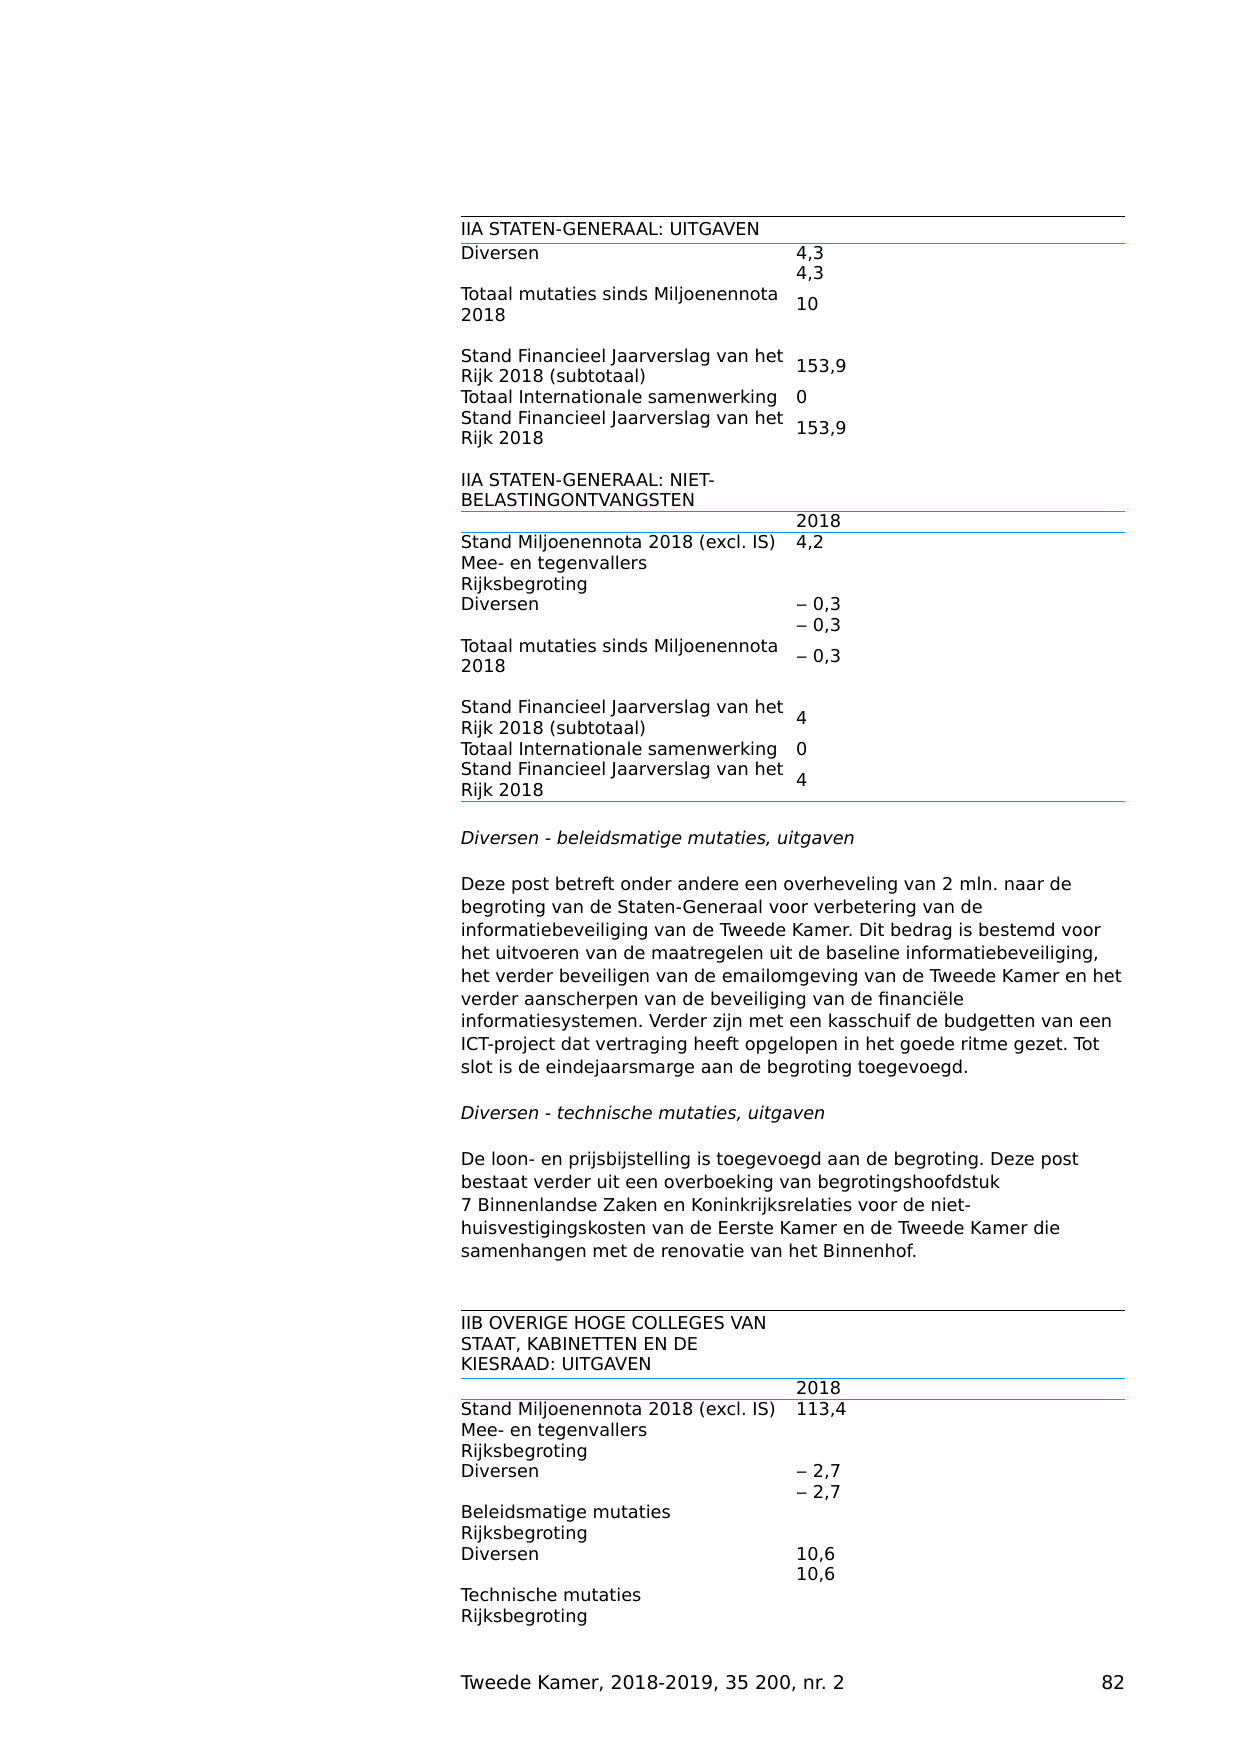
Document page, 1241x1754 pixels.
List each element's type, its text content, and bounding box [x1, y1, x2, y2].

table_cell Stand Financieel Jaarverslag van het Rijk 2018 (subtotaal) [461, 346, 793, 387]
table_cell ‒ 0,3 [793, 636, 1125, 677]
table_cell IIA STATEN-GENERAAL: UITGAVEN [461, 217, 793, 243]
table_cell 113,4 [793, 1400, 1125, 1420]
table_cell Totaal mutaties sinds Miljoenennota 2018 [461, 636, 793, 677]
table_cell [461, 449, 793, 469]
text Deze post betreft onder andere een overheveling van 2 mln. naar de begroting van de Staten-Generaal voor verbetering van de informatiebeveiliging van de Tweede Kamer. Dit bedrag is bestemd voor het uitvoeren van de maatregelen uit de baseline informatiebeveiliging, het verder beveiligen van de emailomgeving van de Tweede Kamer en het verder aanscherpen van de beveiliging van de financiële informatiesystemen. Verder zijn met een kasschuif de budgetten van een ICT-project dat vertraging heeft opgelopen in het goede ritme gezet. Tot slot is de eindejaarsmarge aan de begroting toegevoegd. [461, 872, 1125, 1078]
table_cell ‒ 2,7 [793, 1461, 1125, 1482]
table_cell Diversen [461, 594, 793, 615]
table_cell Diversen [461, 244, 793, 263]
table_cell 153,9 [793, 408, 1125, 449]
table_cell [793, 449, 1125, 469]
table_cell 4 [793, 759, 1125, 801]
table_cell [793, 325, 1125, 346]
table_cell [461, 615, 793, 636]
table_cell 4,2 [793, 533, 1125, 553]
table_cell [461, 1564, 793, 1585]
table_cell [793, 1441, 1125, 1461]
table_cell Technische mutaties [461, 1585, 793, 1606]
table_cell [793, 217, 1125, 243]
table_cell Totaal mutaties sinds Miljoenennota 2018 [461, 284, 793, 325]
table_cell Rijksbegroting [461, 574, 793, 594]
table_cell [793, 574, 1125, 594]
table_cell [793, 1523, 1125, 1544]
table_cell ‒ 2,7 [793, 1482, 1125, 1502]
table_cell [461, 677, 793, 697]
text De loon- en prijsbijstelling is toegevoegd aan de begroting. Deze post bestaat verder uit een overboeking van begrotingshoofdstuk 7 Binnenlandse Zaken en Koninkrijksrelaties voor de niet-huisvestigingskosten van de Eerste Kamer en de Tweede Kamer die samenhangen met de renovatie van het Binnenhof. [461, 1147, 1125, 1262]
table_cell [793, 677, 1125, 697]
table_cell [461, 263, 793, 284]
table_cell 4,3 [793, 244, 1125, 263]
table_header Staten-Generaal [461, 191, 1125, 216]
table_cell 4 [793, 698, 1125, 739]
table_cell Rijksbegroting [461, 1441, 793, 1461]
table_cell Totaal Internationale samenwerking [461, 387, 793, 408]
table_cell 2018 [793, 512, 1125, 532]
table_cell Mee- en tegenvallers [461, 553, 793, 574]
table_cell 153,9 [793, 346, 1125, 387]
table_cell ‒ 0,3 [793, 615, 1125, 636]
table_cell 10,6 [793, 1564, 1125, 1585]
table_cell [793, 470, 1125, 511]
table_cell Diversen [461, 1461, 793, 1482]
table_cell Diversen [461, 1544, 793, 1564]
table_cell [793, 1585, 1125, 1606]
table_cell Rijksbegroting [461, 1606, 793, 1626]
table_cell [793, 1311, 1125, 1378]
table_cell ‒ 0,3 [793, 594, 1125, 615]
table_cell 4,3 [793, 263, 1125, 284]
table_cell Stand Miljoenennota 2018 (excl. IS) [461, 533, 793, 553]
table_cell Beleidsmatige mutaties [461, 1503, 793, 1523]
table_cell Stand Financieel Jaarverslag van het Rijk 2018 [461, 408, 793, 449]
table_header Overige Hoge Colleges van Staat, Kabinetten en de Kiesraad [461, 1285, 1125, 1309]
table_cell [793, 553, 1125, 574]
table_cell 10 [793, 284, 1125, 325]
table_cell [793, 1606, 1125, 1626]
table_cell [793, 1503, 1125, 1523]
table_cell Stand Financieel Jaarverslag van het Rijk 2018 (subtotaal) [461, 698, 793, 739]
table_cell Totaal Internationale samenwerking [461, 739, 793, 759]
table_cell 10,6 [793, 1544, 1125, 1564]
table_cell Stand Financieel Jaarverslag van het Rijk 2018 [461, 759, 793, 801]
table_cell IIB OVERIGE HOGE COLLEGES VAN STAAT, KABINETTEN EN DE KIESRAAD: UITGAVEN [461, 1311, 793, 1378]
text Diversen - beleidsmatige mutaties, uitgaven [461, 826, 1125, 849]
table_cell 2018 [793, 1379, 1125, 1399]
table_cell [461, 1379, 793, 1399]
table_cell Rijksbegroting [461, 1523, 793, 1544]
table_cell [461, 1482, 793, 1502]
table_cell IIA STATEN-GENERAAL: NIET-BELASTINGONTVANGSTEN [461, 470, 793, 511]
text Diversen - technische mutaties, uitgaven [461, 1101, 1125, 1124]
table_cell Stand Miljoenennota 2018 (excl. IS) [461, 1400, 793, 1420]
table_cell [461, 512, 793, 532]
table_cell [793, 1420, 1125, 1441]
table_cell 0 [793, 739, 1125, 759]
table_cell [461, 325, 793, 346]
table_cell Mee- en tegenvallers [461, 1420, 793, 1441]
table_cell 0 [793, 387, 1125, 408]
